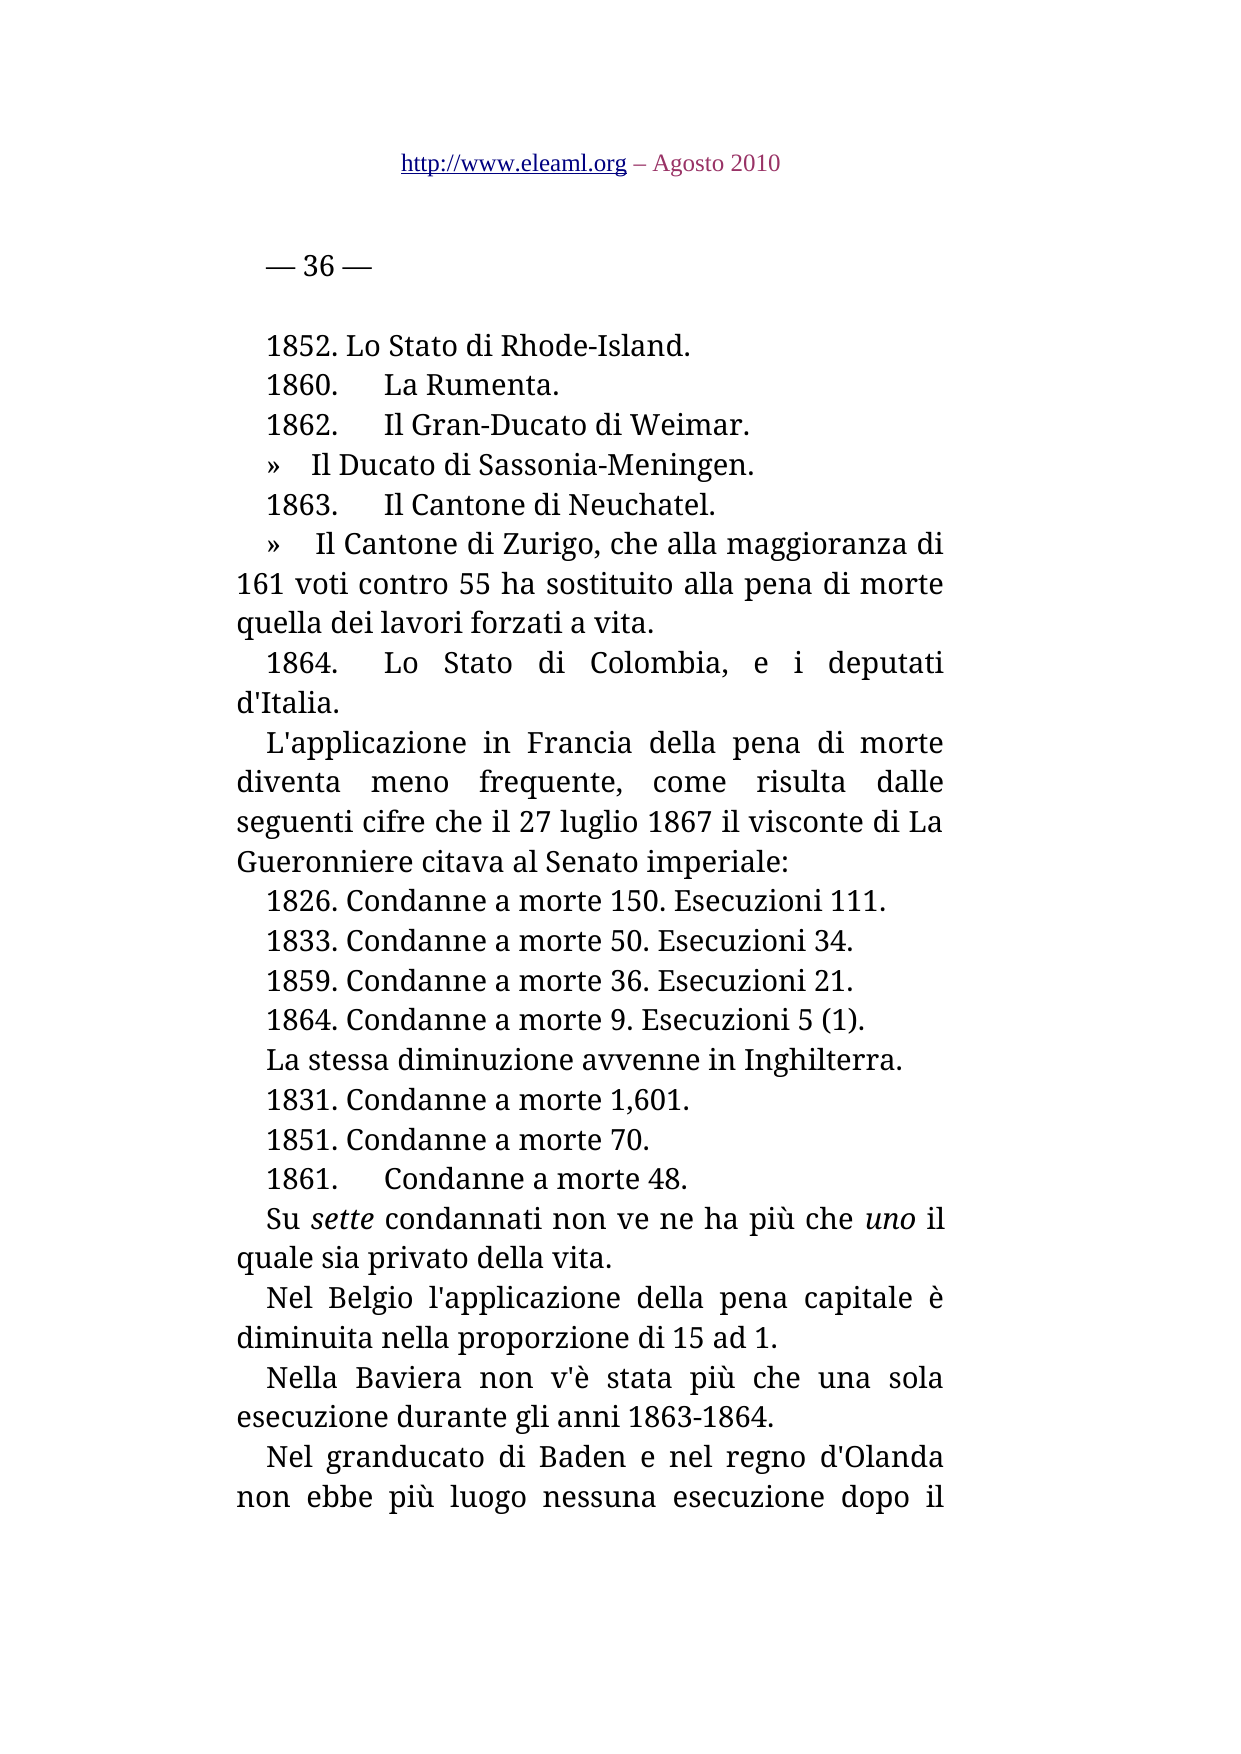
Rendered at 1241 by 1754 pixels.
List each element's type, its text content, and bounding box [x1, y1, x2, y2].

text 1864. Lo Stato di Colombia, e i deputati d'Italia. [236, 642, 945, 722]
text 1852. Lo Stato di Rhode-Island. [236, 325, 945, 365]
text » Il Cantone di Zurigo, che alla maggioranza di 161 voti contro 55 ha sostituito alla pena di morte quella dei lavori forzati a vita. [236, 523, 945, 642]
text Su sette condannati non ve ne ha più che uno il quale sia privato della vita. [236, 1198, 945, 1277]
text 1860. La Rumenta. [236, 365, 945, 404]
text Nel granducato di Baden e nel regno d'Olanda non ebbe più luogo nessuna esecuzione dopo il [236, 1436, 945, 1516]
text 1831. Condanne a morte 1,601. [236, 1079, 945, 1119]
text 1859. Condanne a morte 36. Esecuzioni 21. [236, 960, 945, 1000]
text » Il Ducato di Sassonia-Meningen. [236, 444, 945, 484]
text L'applicazione in Francia della pena di morte diventa meno frequente, come risulta dalle seguenti cifre che il 27 luglio 1867 il visconte di La Gueronniere citava al Senato imperiale: [236, 722, 945, 881]
text 1851. Condanne a morte 70. [236, 1119, 945, 1158]
text 1862. Il Gran-Ducato di Weimar. [236, 404, 945, 444]
text 1826. Condanne a morte 150. Esecuzioni 111. [236, 881, 945, 920]
text Nel Belgio l'applicazione della pena capitale è diminuita nella proporzione di 15 ad 1. [236, 1277, 945, 1357]
text Nella Baviera non v'è stata più che una sola esecuzione durante gli anni 1863-1864. [236, 1357, 945, 1436]
text 1833. Condanne a morte 50. Esecuzioni 34. [236, 920, 945, 960]
text — 36 — [236, 246, 945, 285]
text 1864. Condanne a morte 9. Esecuzioni 5 (1). [236, 1000, 945, 1039]
text 1863. Il Cantone di Neuchatel. [236, 484, 945, 523]
text La stessa diminuzione avvenne in Inghilterra. [236, 1039, 945, 1079]
text 1861. Condanne a morte 48. [236, 1158, 945, 1198]
